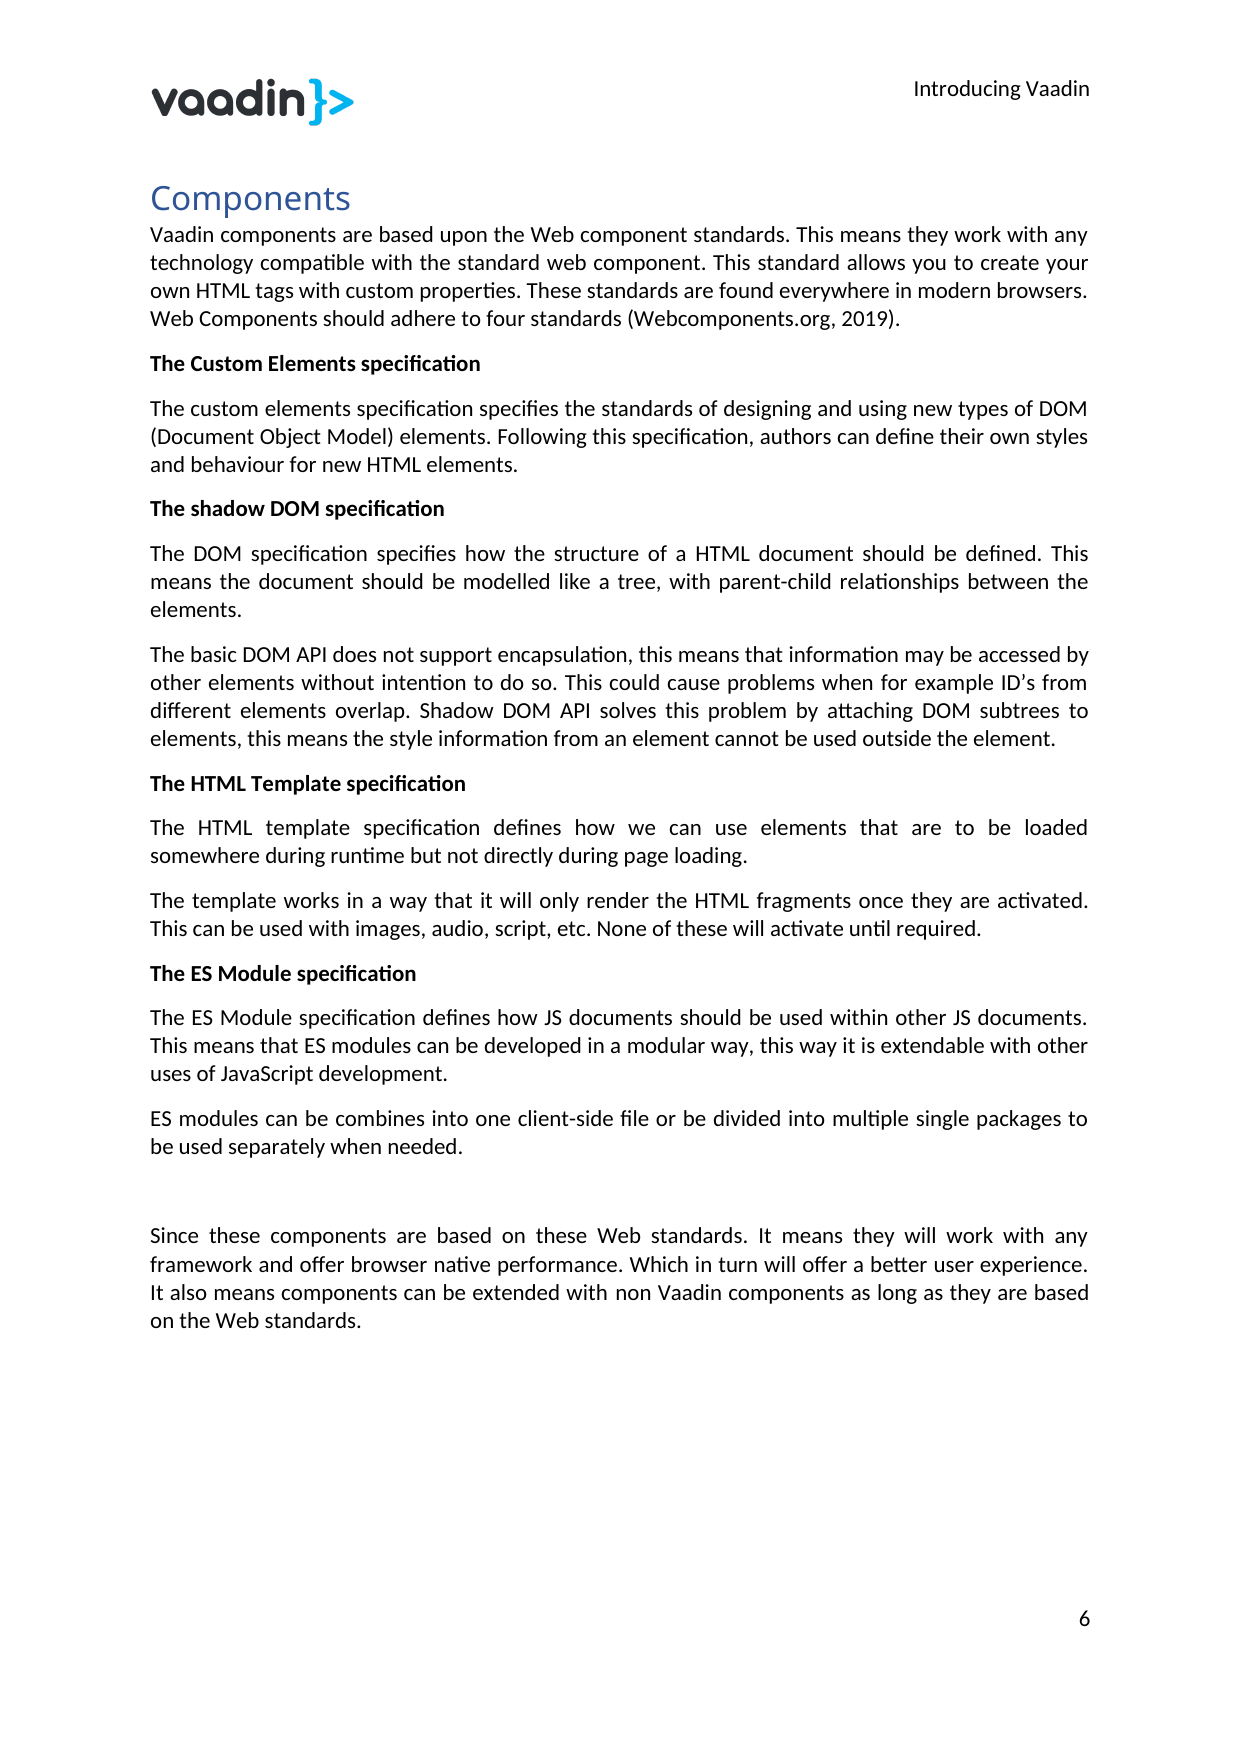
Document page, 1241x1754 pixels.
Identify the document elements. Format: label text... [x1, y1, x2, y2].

text The ES Module specification defines how JS documents should be used within other JS documents. This means that ES modules can be developed in a modular way, this way it is extendable with other uses of JavaScript development. [150, 1003, 1090, 1088]
text The Custom Elements specification [150, 349, 1090, 377]
text Since these components are based on these Web standards. It means they will work with any framework and offer browser native performance. Which in turn will offer a better user experience. It also means components can be extended with non Vaadin components as long as they are based on the Web standards. [150, 1222, 1090, 1334]
text Vaadin components are based upon the Web component standards. This means they work with any technology compatible with the standard web component. This standard allows you to create your own HTML tags with custom properties. These standards are found everywhere in modern browsers. Web Components should adhere to four standards (Webcomponents.org, 2019). [150, 220, 1090, 332]
text The ES Module specification [150, 959, 1090, 987]
text The HTML template specification defines how we can use elements that are to be loaded somewhere during runtime but not directly during page loading. [150, 813, 1090, 869]
subtitle Components [150, 175, 1090, 220]
text The custom elements specification specifies the standards of designing and using new types of DOM (Document Object Model) elements. Following this specification, authors can define their own styles and behaviour for new HTML elements. [150, 394, 1090, 478]
text The basic DOM API does not support encapsulation, this means that information may be accessed by other elements without intention to do so. This could cause problems when for example ID’s from different elements overlap. Shadow DOM API solves this problem by attaching DOM subtrees to elements, this means the style information from an element cannot be used outside the element. [150, 640, 1090, 752]
text The HTML Template specification [150, 769, 1090, 797]
text The DOM specification specifies how the structure of a HTML document should be defined. This means the document should be modelled like a tree, with parent-child relationships between the elements. [150, 539, 1090, 623]
text The template works in a way that it will only render the HTML fragments once they are activated. This can be used with images, audio, script, etc. None of these will activate until required. [150, 886, 1090, 942]
text The shadow DOM specification [150, 494, 1090, 523]
text ES modules can be combines into one client-side file or be divided into multiple single packages to be used separately when needed. [150, 1104, 1090, 1160]
